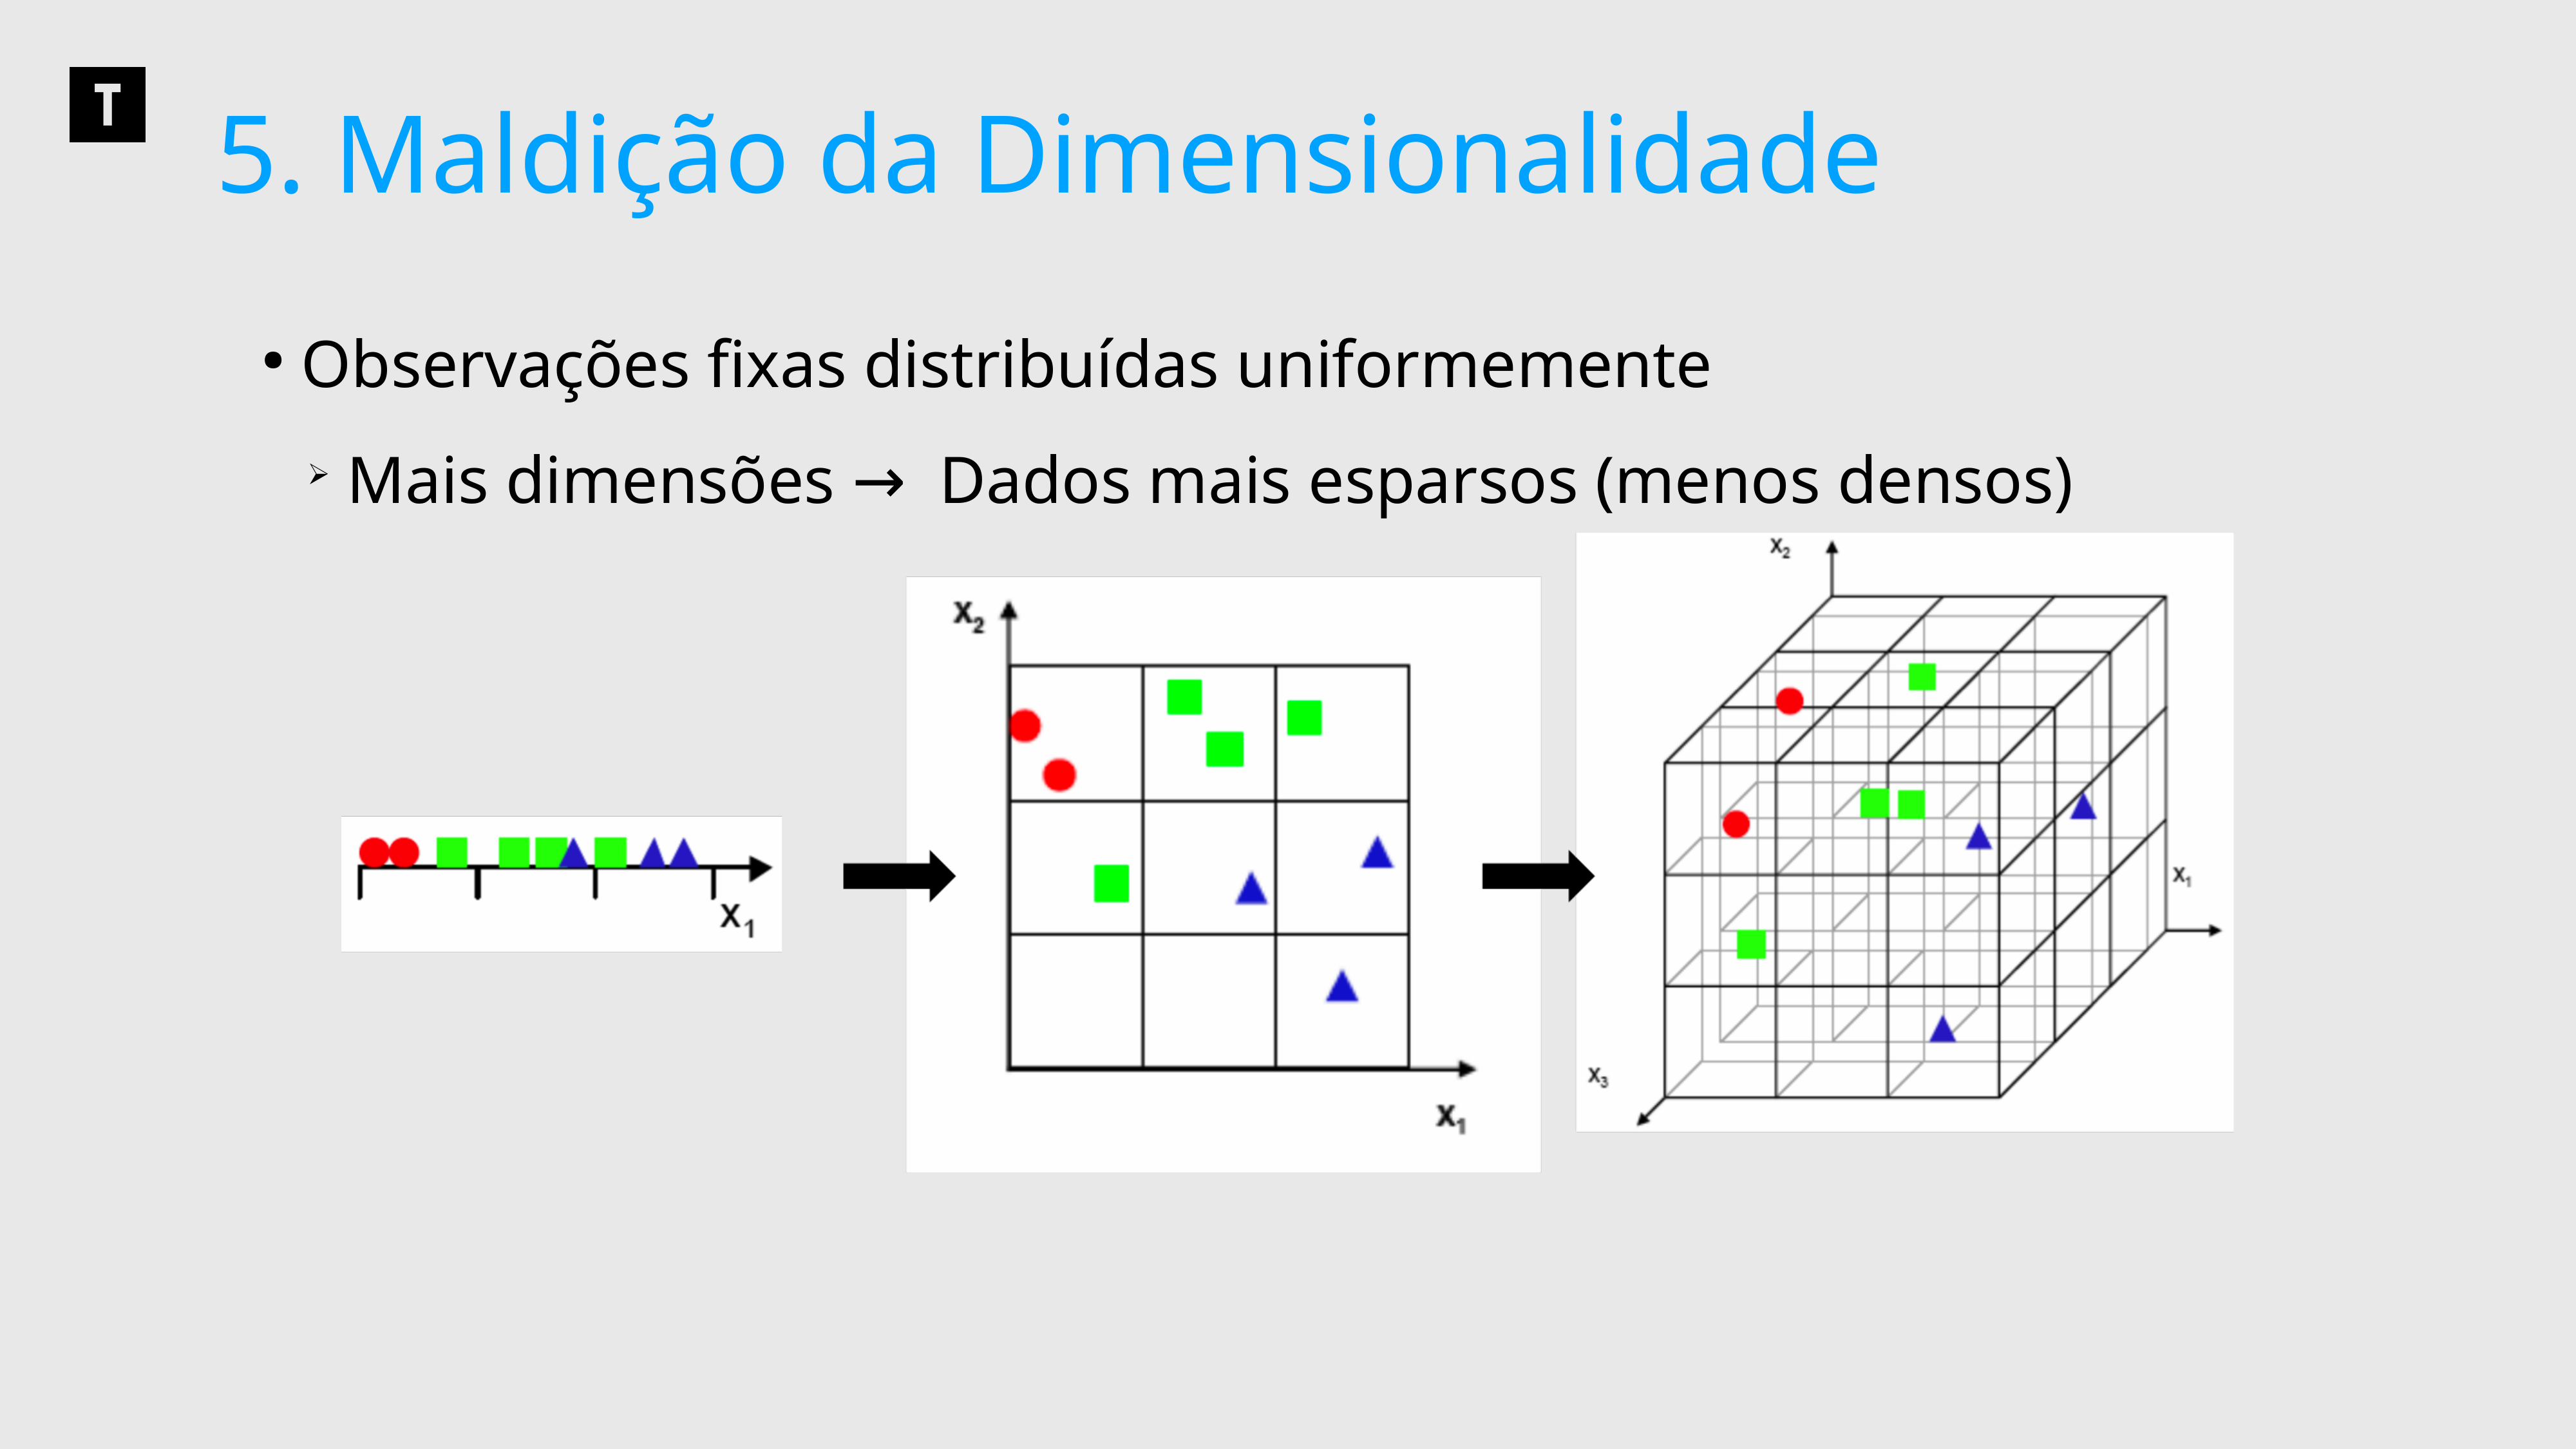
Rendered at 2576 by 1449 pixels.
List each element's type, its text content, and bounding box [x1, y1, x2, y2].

text_box Observações fixas distribuídas uniformemente Mais dimensões → Dados mais esparsos (menos densos) [211, 279, 2305, 599]
text_box 5. Maldição da Dimensionalidade [211, 80, 2099, 220]
picture [341, 532, 2235, 1173]
picture [70, 67, 146, 142]
